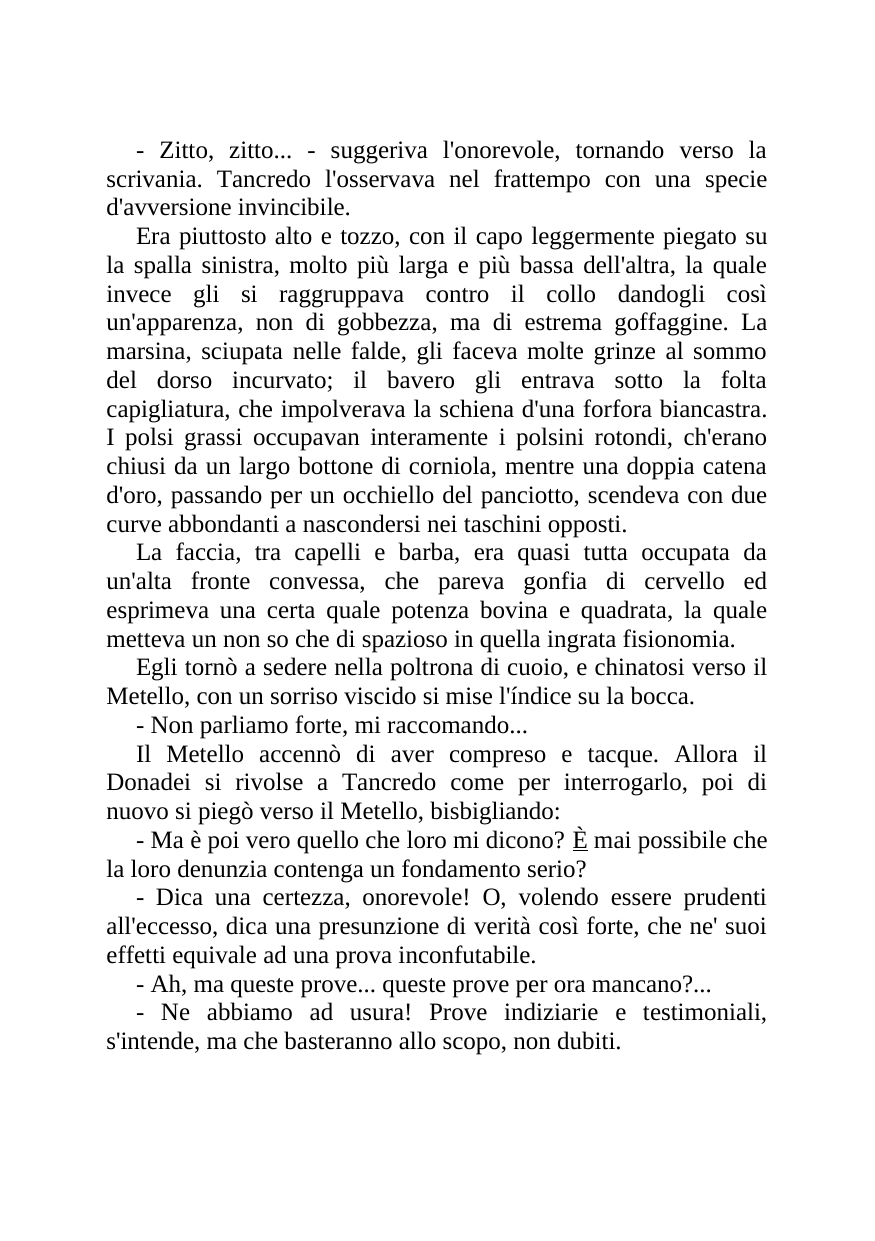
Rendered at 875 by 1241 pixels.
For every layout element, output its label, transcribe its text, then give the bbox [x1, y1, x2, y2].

text - Zitto, zitto... - suggeriva l'onorevole, tornando verso la scrivania. Tancredo l'osservava nel frattempo con una specie d'avversione invincibile. [106, 135, 768, 221]
text Il Metello accennò di aver compreso e tacque. Allora il Donadei si rivolse a Tancredo come per interrogarlo, poi di nuovo si piegò verso il Metello, bisbigliando: [106, 739, 768, 825]
text - Ne abbiamo ad usura! Prove indiziarie e testimoniali, s'intende, ma che basteranno allo scopo, non dubiti. [106, 997, 768, 1055]
text - Non parliamo forte, mi raccomando... [106, 710, 768, 739]
text Era piuttosto alto e tozzo, con il capo leggermente piegato su la spalla sinistra, molto più larga e più bassa dell'altra, la quale invece gli si raggruppava contro il collo dandogli così un'apparenza, non di gobbezza, ma di estrema goffaggine. La marsina, sciupata nelle falde, gli faceva molte grinze al sommo del dorso incurvato; il bavero gli entrava sotto la folta capigliatura, che impolverava la schiena d'una forfora biancastra. I polsi grassi occupavan interamente i polsini rotondi, ch'erano chiusi da un largo bottone di corniola, mentre una doppia catena d'oro, passando per un occhiello del panciotto, scendeva con due curve abbondanti a nascondersi nei taschini opposti. [106, 221, 768, 537]
text - Ma è poi vero quello che loro mi dicono? È mai possibile che la loro denunzia contenga un fondamento serio? [106, 825, 768, 882]
text - Ah, ma queste prove... queste prove per ora mancano?... [106, 969, 768, 997]
text - Dica una certezza, onorevole! O, volendo essere prudenti all'eccesso, dica una presunzione di verità così forte, che ne' suoi effetti equivale ad una prova inconfutabile. [106, 882, 768, 969]
text Egli tornò a sedere nella poltrona di cuoio, e chinatosi verso il Metello, con un sorriso viscido si mise l'índice su la bocca. [106, 652, 768, 710]
text La faccia, tra capelli e barba, era quasi tutta occupata da un'alta fronte convessa, che pareva gonfia di cervello ed esprimeva una certa quale potenza bovina e quadrata, la quale metteva un non so che di spazioso in quella ingrata fisionomia. [106, 537, 768, 652]
